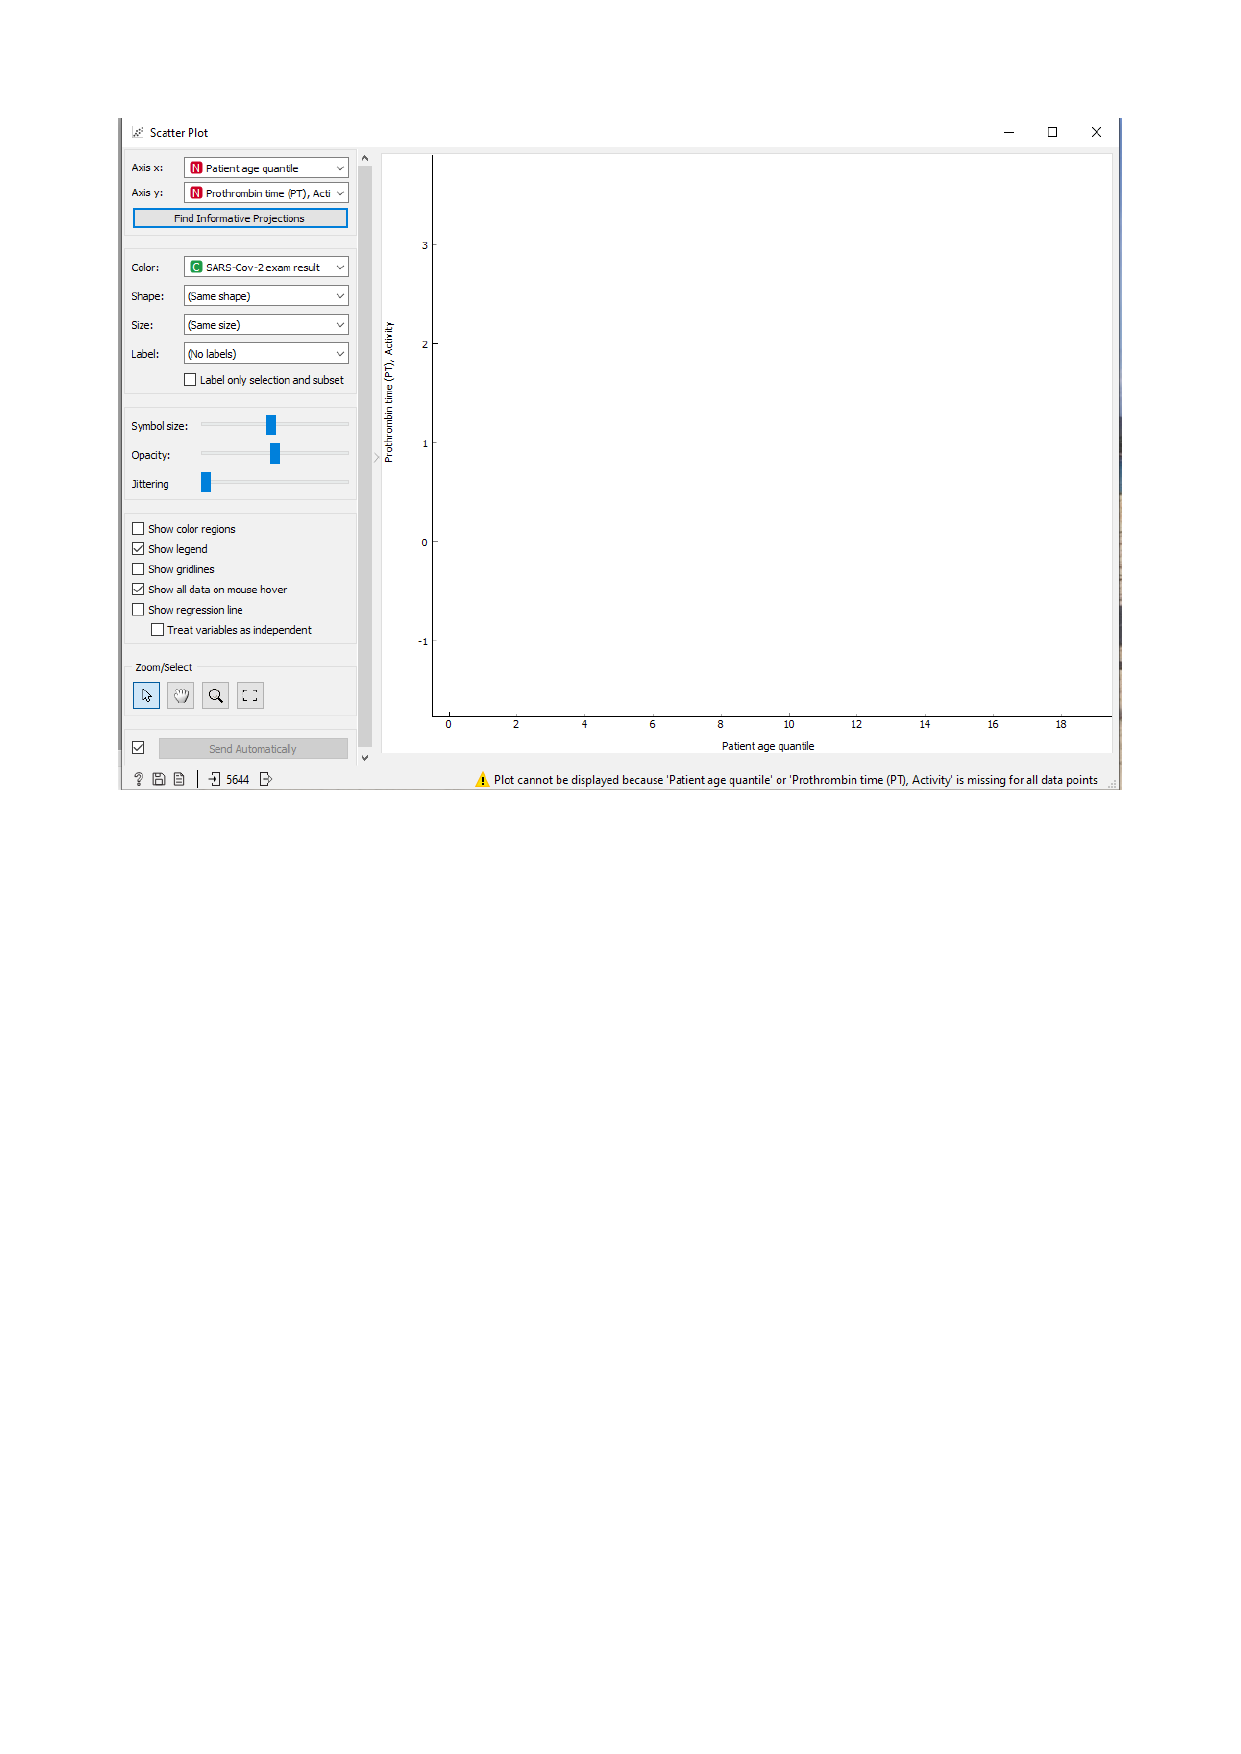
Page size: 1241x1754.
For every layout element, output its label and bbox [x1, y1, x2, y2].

picture [118, 118, 1122, 790]
